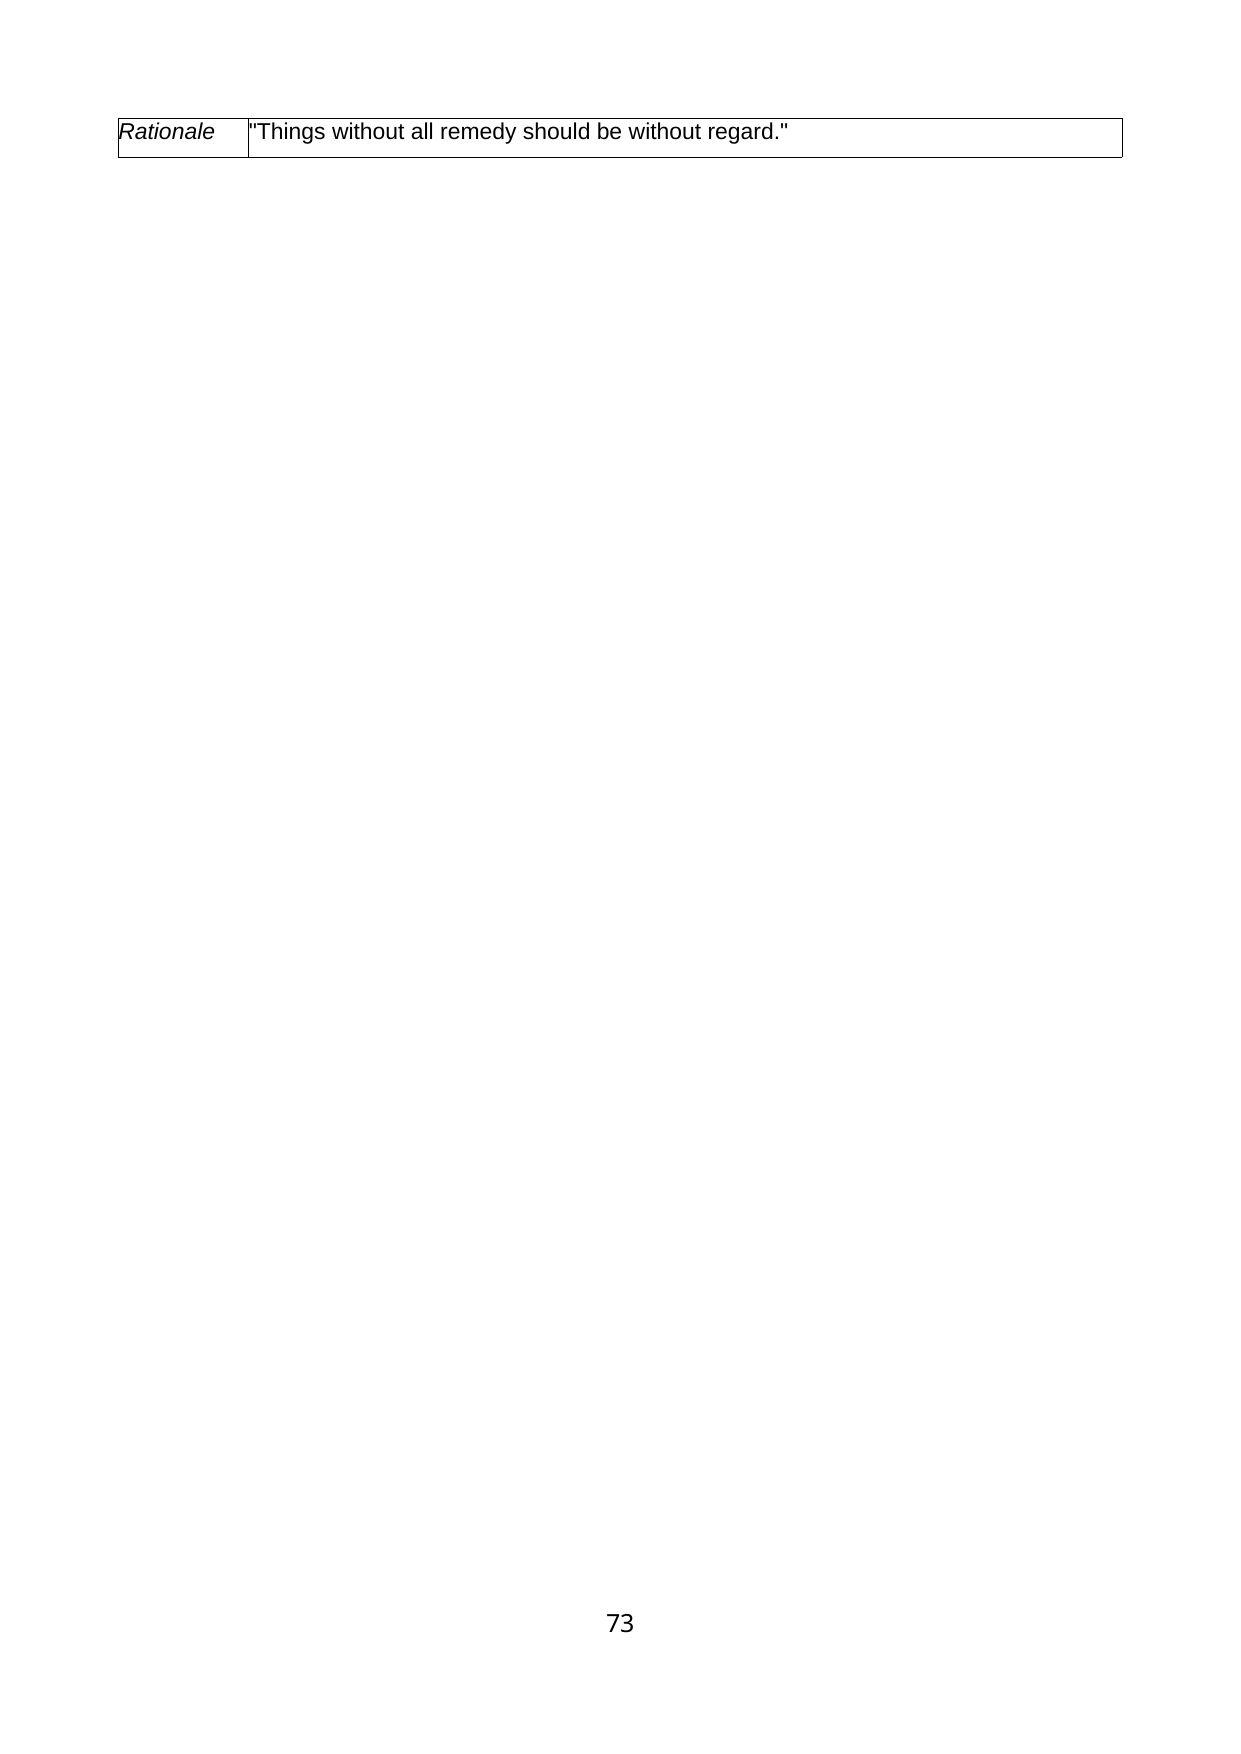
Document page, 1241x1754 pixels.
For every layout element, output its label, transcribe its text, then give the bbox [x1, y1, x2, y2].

table_cell Rationale [119, 119, 248, 157]
table_cell "Things without all remedy should be without regard." [249, 119, 1122, 157]
